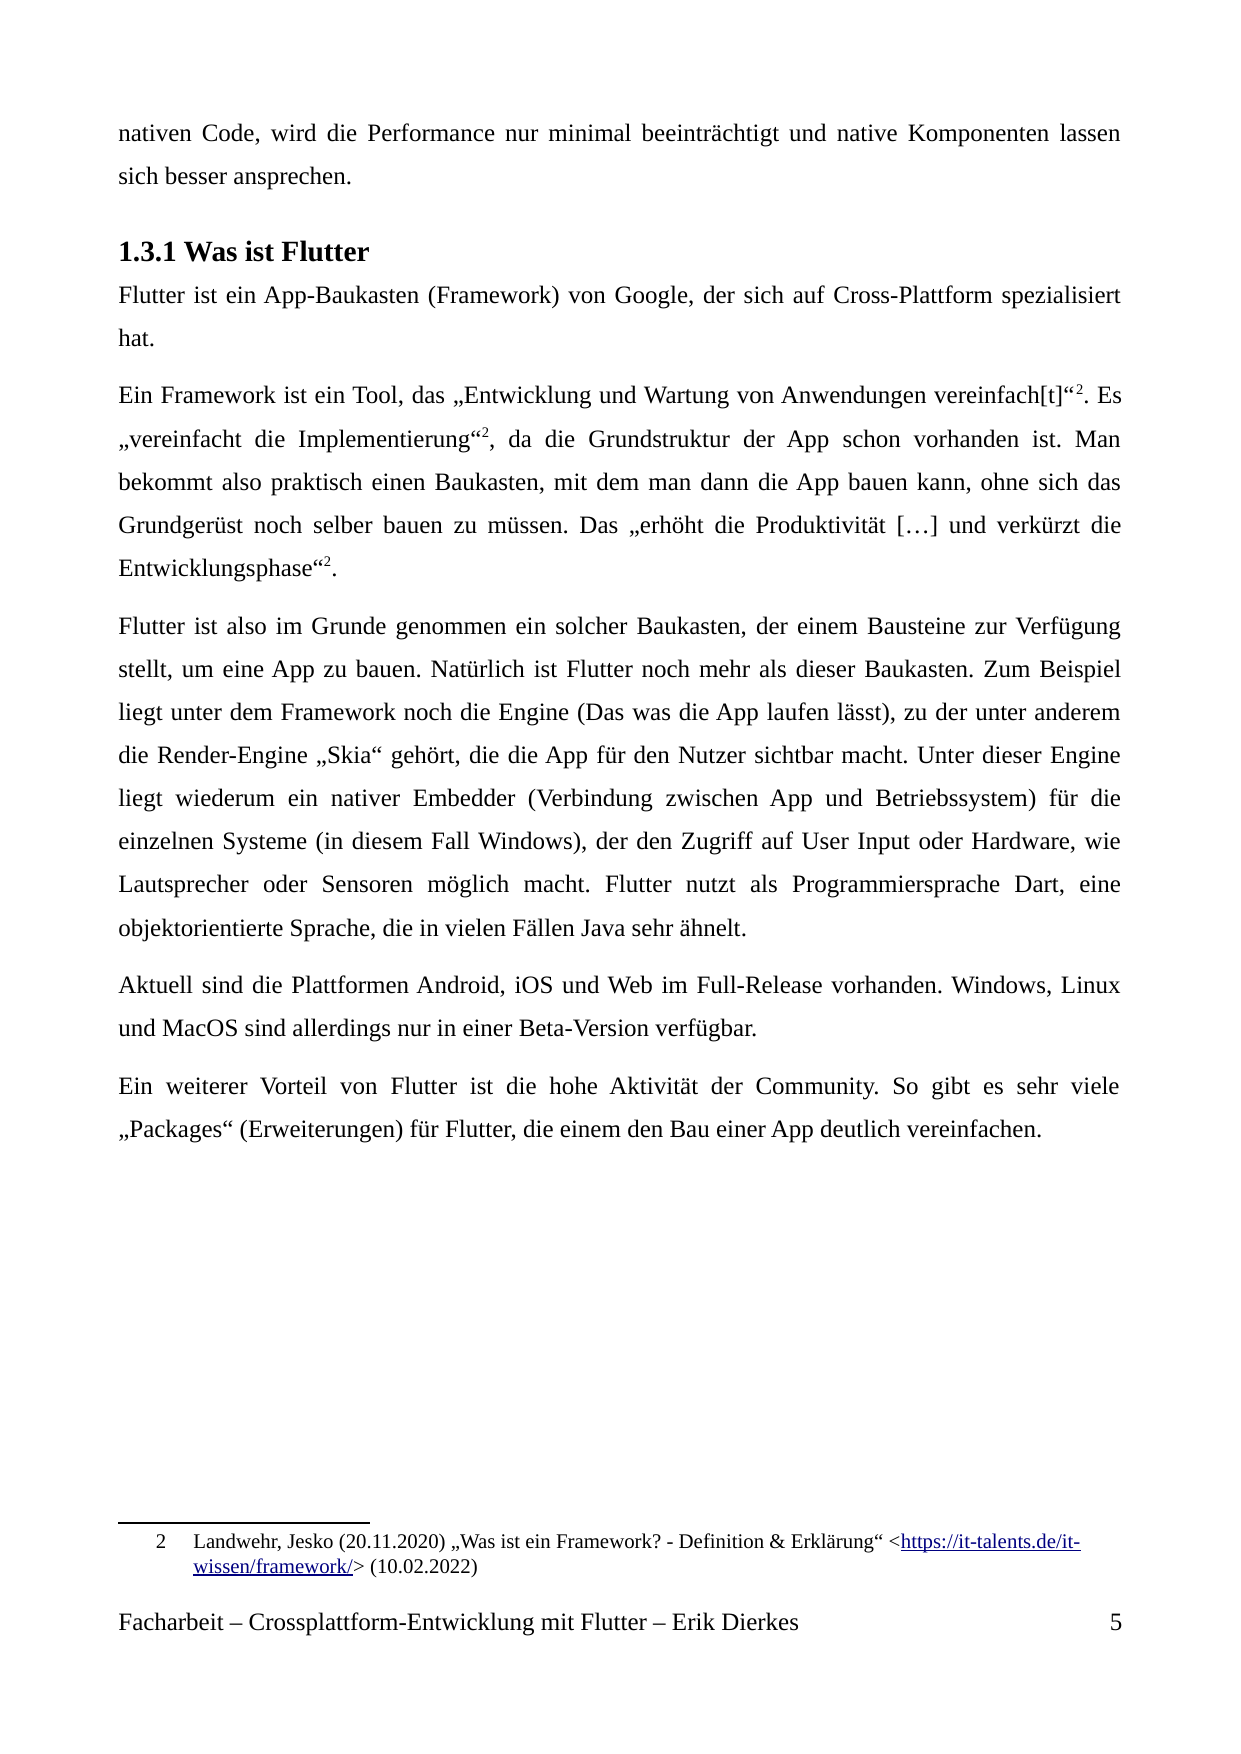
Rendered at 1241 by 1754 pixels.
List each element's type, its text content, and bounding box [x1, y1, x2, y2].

text Aktuell sind die Plattformen Android, iOS und Web im Full-Release vorhanden. Windows, Linux und MacOS sind allerdings nur in einer Beta-Version verfügbar. [118, 970, 1122, 1042]
subtitle 1.3.1 Was ist Flutter [118, 233, 1122, 267]
text nativen Code, wird die Performance nur minimal beeinträchtigt und native Komponenten lassen sich besser ansprechen. [118, 118, 1122, 190]
text Ein Framework ist ein Tool, das „Entwicklung und Wartung von Anwendungen vereinfach[t]“2. Es „vereinfacht die Implementierung“2, da die Grundstruktur der App schon vorhanden ist. Man bekommt also praktisch einen Baukasten, mit dem man dann die App bauen kann, ohne sich das Grundgerüst noch selber bauen zu müssen. Das „erhöht die Produktivität […] und verkürzt die Entwicklungsphase“. [118, 381, 1122, 582]
text Flutter ist also im Grunde genommen ein solcher Baukasten, der einem Bausteine zur Verfügung stellt, um eine App zu bauen. Natürlich ist Flutter noch mehr als dieser Baukasten. Zum Beispiel liegt unter dem Framework noch die Engine (Das was die App laufen lässt), zu der unter anderem die Render-Engine „Skia“ gehört, die die App für den Nutzer sichtbar macht. Unter dieser Engine liegt wiederum ein nativer Embedder (Verbindung zwischen App und Betriebssystem) für die einzelnen Systeme (in diesem Fall Windows), der den Zugriff auf User Input oder Hardware, wie Lautsprecher oder Sensoren möglich macht. Flutter nutzt als Programmiersprache Dart, eine objektorientierte Sprache, die in vielen Fällen Java sehr ähnelt. [118, 611, 1122, 941]
text Flutter ist ein App-Baukasten (Framework) von Google, der sich auf Cross-Plattform spezialisiert hat. [118, 280, 1122, 352]
text Ein weiterer Vorteil von Flutter ist die hohe Aktivität der Community. So gibt es sehr viele „Packages“ (Erweiterungen) für Flutter, die einem den Bau einer App deutlich vereinfachen. [118, 1071, 1122, 1143]
list Landwehr, Jesko (20.11.2020) „Was ist ein Framework? - Definition & Erklärung“ <https://it-talents.de/it-wissen/framework/> (10.02.2022) [156, 1529, 1122, 1578]
